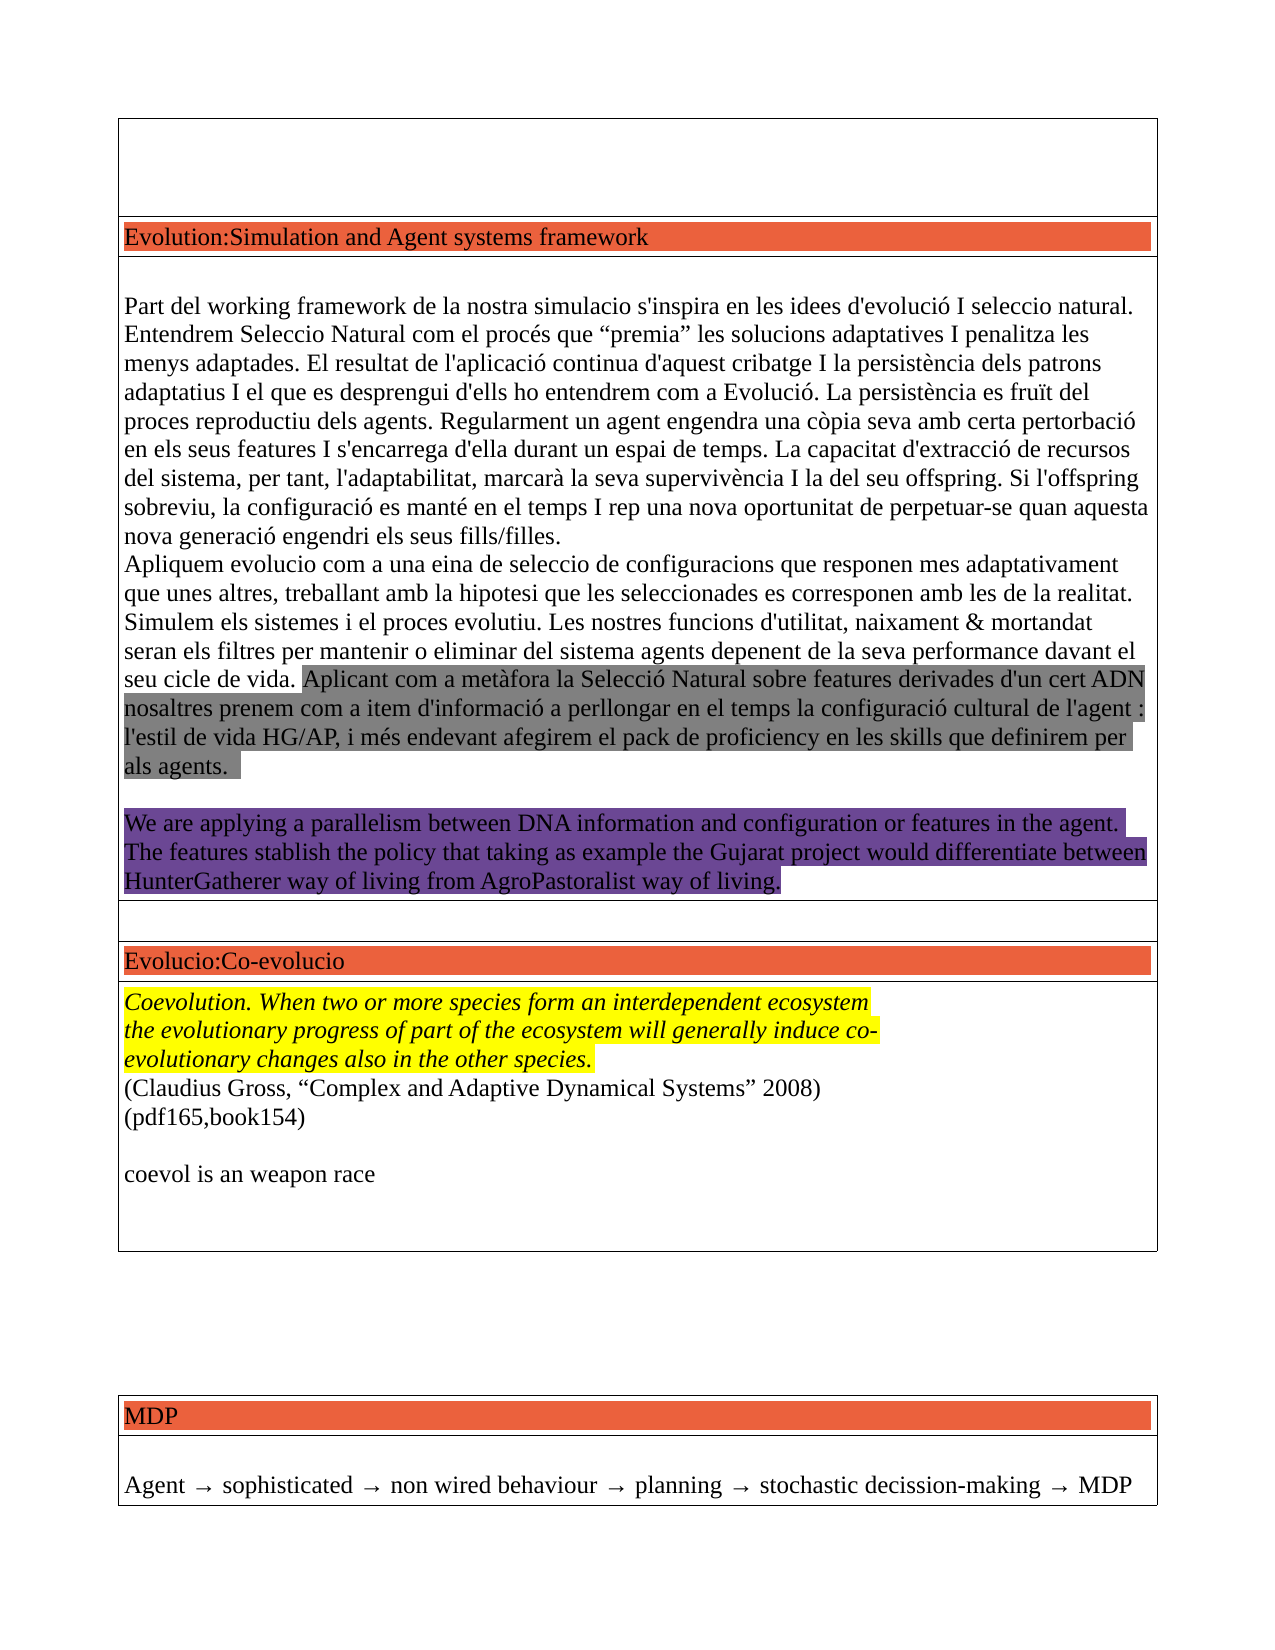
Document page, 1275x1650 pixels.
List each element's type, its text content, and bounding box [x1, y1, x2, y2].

table_cell Evolution:Simulation and Agent systems framework [119, 217, 1157, 256]
table_cell [119, 119, 1157, 216]
table_cell Evolucio:Co-evolucio [119, 942, 1157, 981]
table_cell Part del working framework de la nostra simulacio s'inspira en les idees d'evolució I seleccio natural. Entendrem Seleccio Natural com el procés que “premia” les solucions adaptatives I penalitza les menys adaptades. El resultat de l'aplicació continua d'aquest cribatge I la persistència dels patrons adaptatius I el que es desprengui d'ells ho entendrem com a Evolució. La persistència es fruït del proces reproductiu dels agents. Regularment un agent engendra una còpia seva amb certa pertorbació en els seus features I s'encarrega d'ella durant un espai de temps. La capacitat d'extracció de recursos del sistema, per tant, l'adaptabilitat, marcarà la seva supervivència I la del seu offspring. Si l'offspring sobreviu, la configuració es manté en el temps I rep una nova oportunitat de perpetuar-se quan aquesta nova generació engendri els seus fills/filles. Apliquem evolucio com a una eina de seleccio de configuracions que responen mes adaptativament que unes altres, treballant amb la hipotesi que les seleccionades es corresponen amb les de la realitat. Simulem els sistemes i el proces evolutiu. Les nostres funcions d'utilitat, naixament & mortandat seran els filtres per mantenir o eliminar del sistema agents depenent de la seva performance davant el seu cicle de vida. Aplicant com a metàfora la Selecció Natural sobre features derivades d'un cert ADN nosaltres prenem com a item d'informació a perllongar en el temps la configuració cultural de l'agent : l'estil de vida HG/AP, i més endevant afegirem el pack de proficiency en les skills que definirem per als agents. We are applying a parallelism between DNA information and configuration or features in the agent. The features stablish the policy that taking as example the Gujarat project would differentiate between HunterGatherer way of living from AgroPastoralist way of living. [119, 257, 1157, 900]
table_cell Agent → sophisticated → non wired behaviour → planning → stochastic decission-making → MDP [119, 1436, 1157, 1504]
table_cell [119, 901, 1157, 941]
table_cell Coevolution. When two or more species form an interdependent ecosystem the evolutionary progress of part of the ecosystem will generally induce co- evolutionary changes also in the other species. (Claudius Gross, “Complex and Adaptive Dynamical Systems” 2008) (pdf165,book154) coevol is an weapon race [119, 982, 1157, 1251]
table_header MDP [119, 1396, 1157, 1435]
